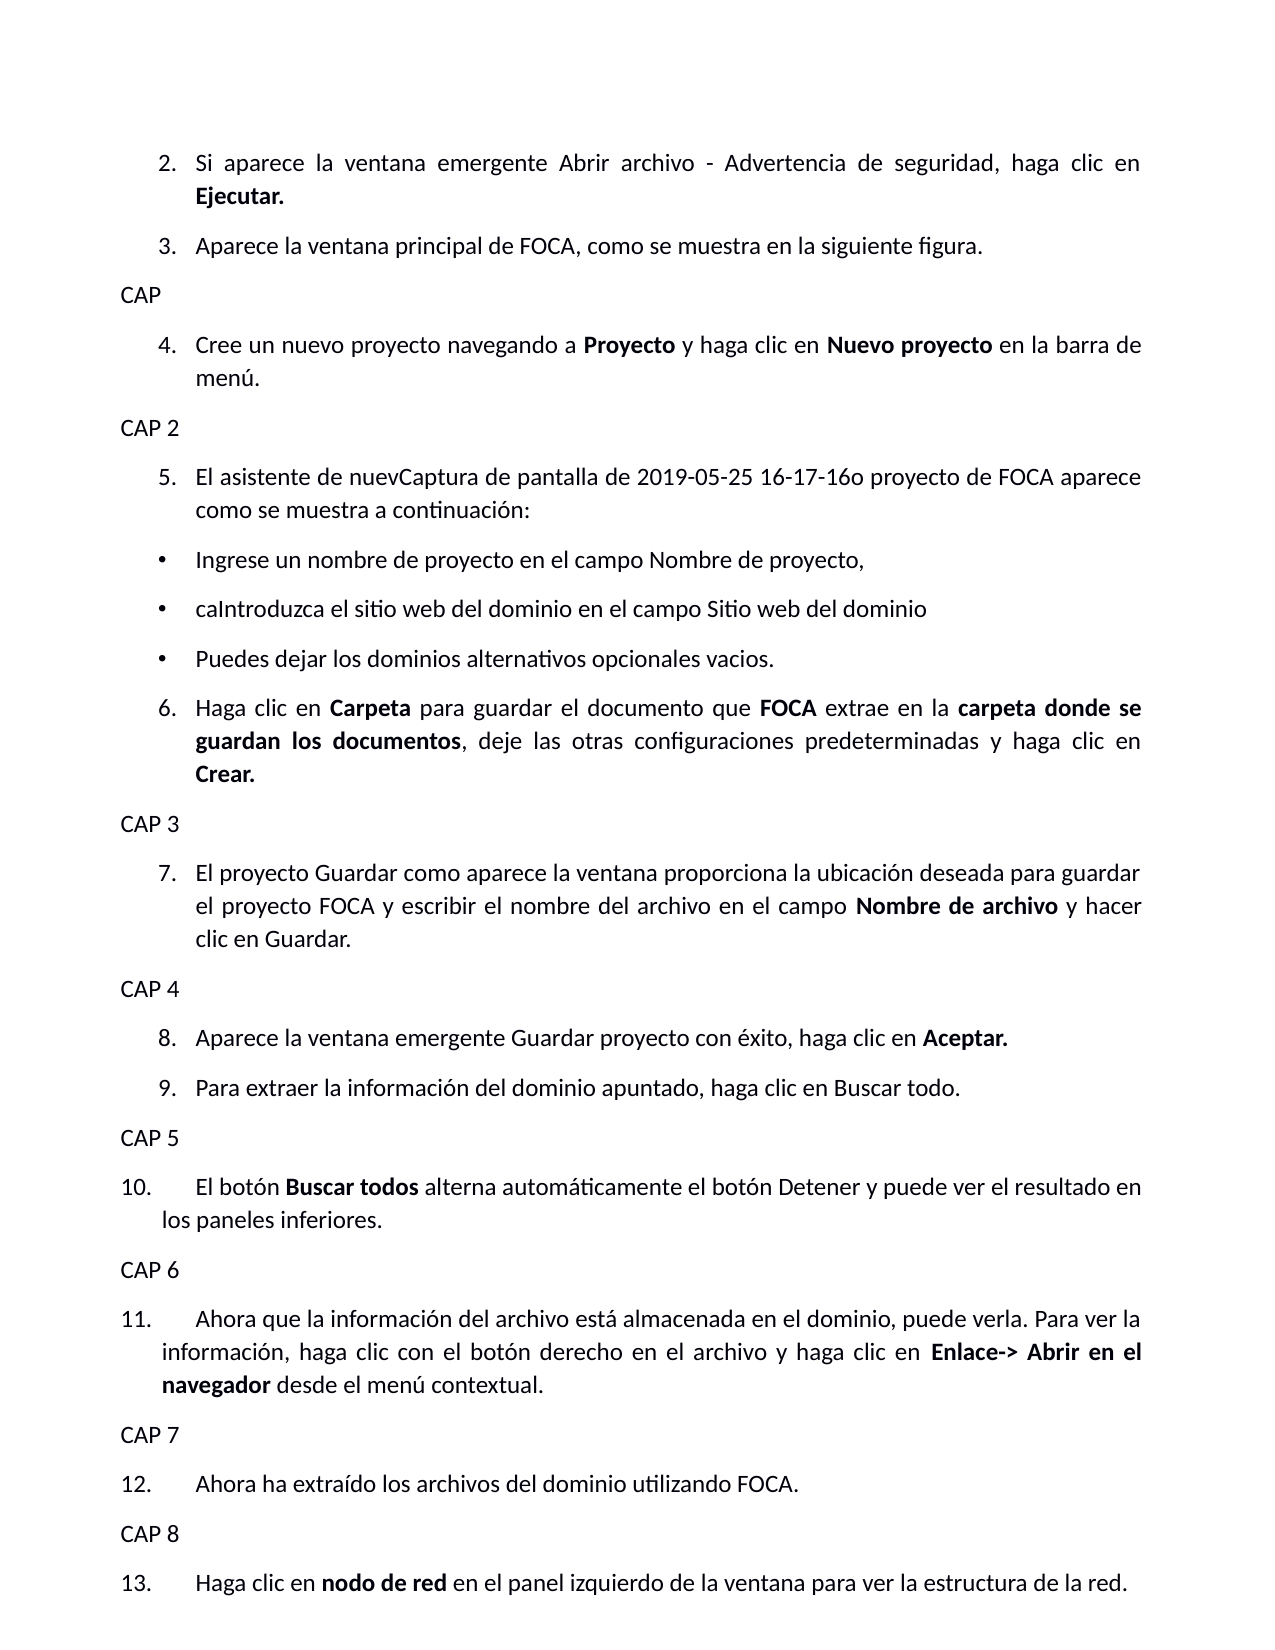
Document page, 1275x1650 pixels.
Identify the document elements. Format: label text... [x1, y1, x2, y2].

list El proyecto Guardar como aparece la ventana proporciona la ubicación deseada para guardar el proyecto FOCA y escribir el nombre del archivo en el campo Nombre de archivo y hacer clic en Guardar. [158, 858, 1142, 954]
list Cree un nuevo proyecto navegando a Proyecto y haga clic en Nuevo proyecto en la barra de menú. [158, 329, 1142, 393]
list Para extraer la información del dominio apuntado, haga clic en Buscar todo. [158, 1072, 1142, 1103]
list CAP 7 [120, 1419, 1142, 1449]
text CAP 3 [120, 808, 1142, 838]
list Si aparece la ventana emergente Abrir archivo - Advertencia de seguridad, haga clic en Ejecutar. [158, 148, 1142, 211]
list Aparece la ventana principal de FOCA, como se muestra en la siguiente figura. [158, 230, 1142, 261]
list Haga clic en nodo de red en el panel izquierdo de la ventana para ver la estructura de la red. [120, 1568, 1142, 1598]
list Puedes dejar los dominios alternativos opcionales vacios. [158, 643, 1142, 673]
text CAP 2 [120, 412, 1142, 442]
list Aparece la ventana emergente Guardar proyecto con éxito, haga clic en Aceptar. [158, 1023, 1142, 1053]
list CAP 8 [120, 1518, 1142, 1548]
text CAP 5 [120, 1122, 1142, 1152]
list Ingrese un nombre de proyecto en el campo Nombre de proyecto, [158, 544, 1142, 574]
text CAP 4 [120, 973, 1142, 1003]
list Ahora ha extraído los archivos del dominio utilizando FOCA. [120, 1468, 1142, 1499]
list CAP 6 [120, 1254, 1142, 1284]
list caIntroduzca el sitio web del dominio en el campo Sitio web del dominio [158, 593, 1142, 624]
list El asistente de nuevCaptura de pantalla de 2019-05-25 16-17-16o proyecto de FOCA aparece como se muestra a continuación: [158, 461, 1142, 525]
list Haga clic en Carpeta para guardar el documento que FOCA extrae en la carpeta donde se guardan los documentos, deje las otras configuraciones predeterminadas y haga clic en Crear. [158, 693, 1142, 789]
list Ahora que la información del archivo está almacenada en el dominio, puede verla. Para ver la información, haga clic con el botón derecho en el archivo y haga clic en Enlace-> Abrir en el navegador desde el menú contextual. [120, 1303, 1142, 1400]
list El botón Buscar todos alterna automáticamente el botón Detener y puede ver el resultado en los paneles inferiores. [120, 1171, 1142, 1235]
text CAP [120, 280, 1142, 310]
